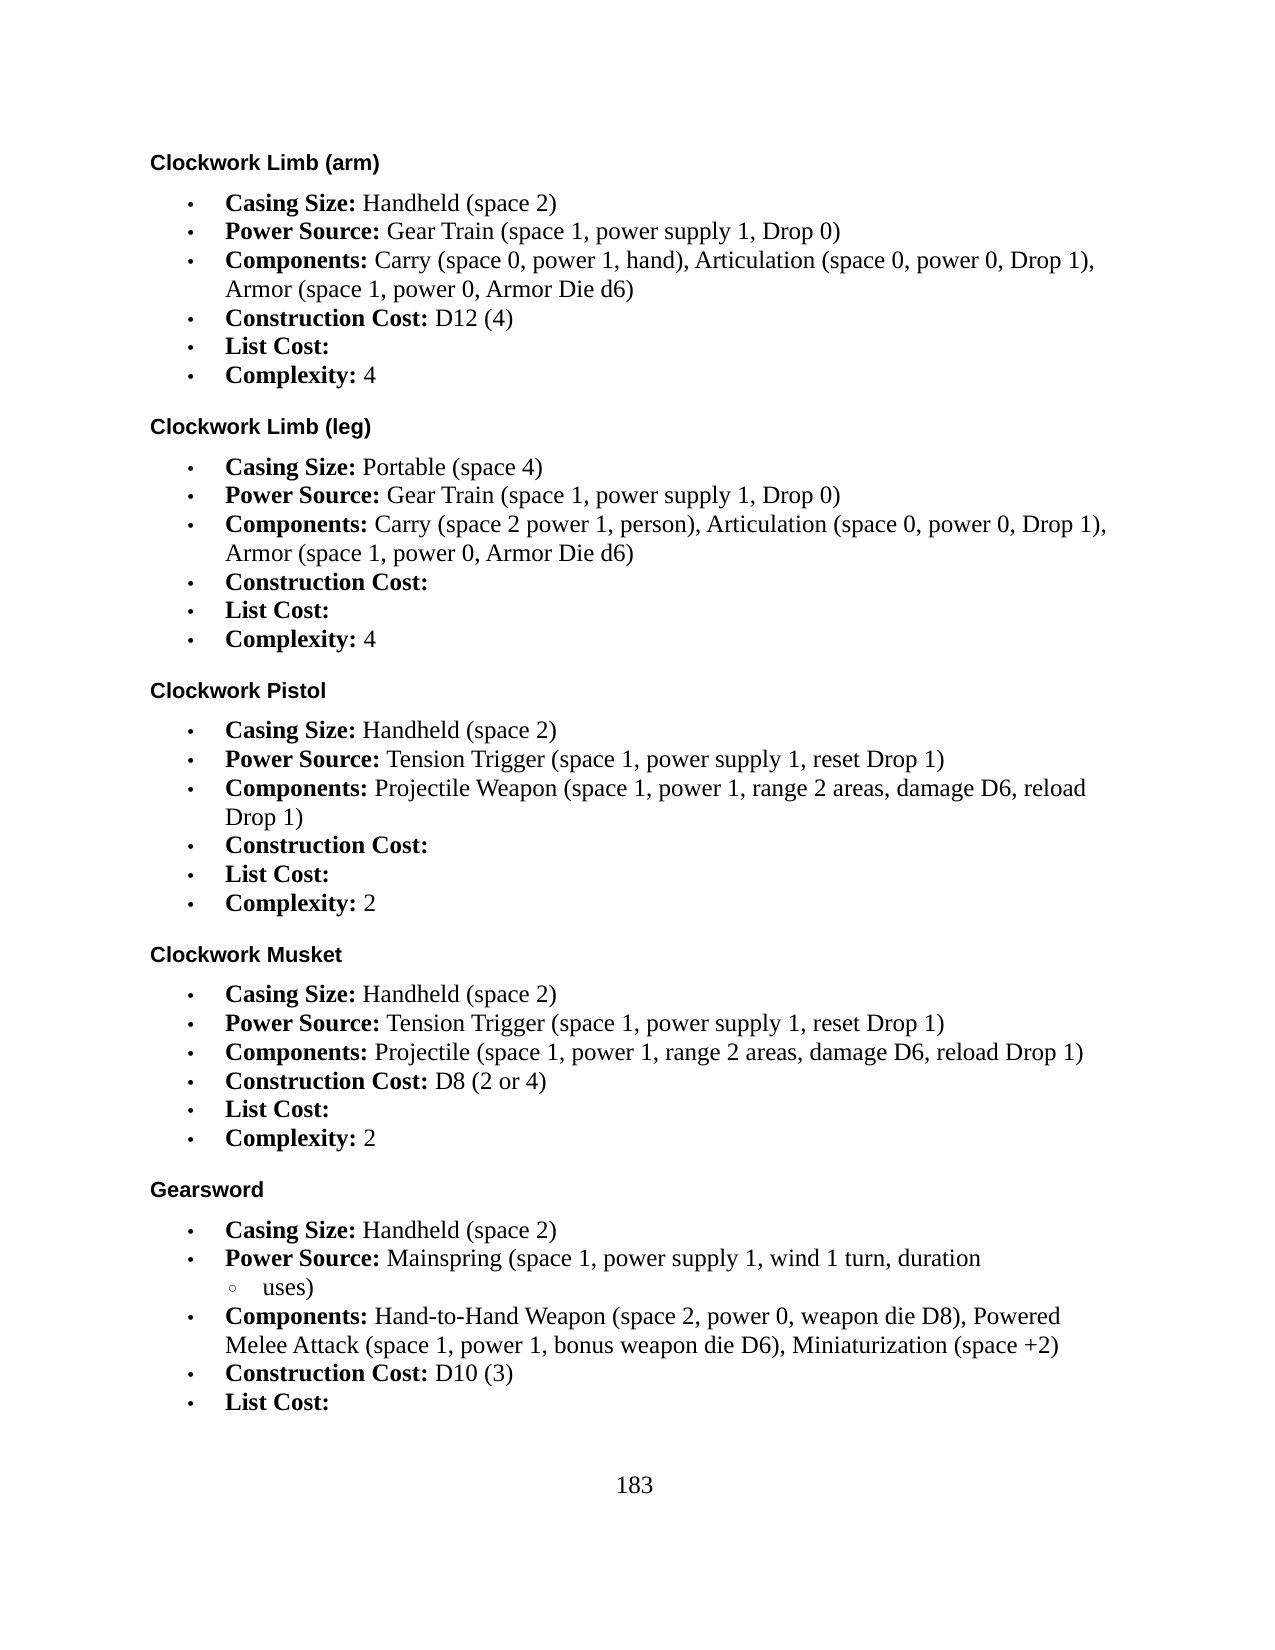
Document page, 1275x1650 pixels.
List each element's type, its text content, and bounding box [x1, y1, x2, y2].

list Power Source: Mainspring (space 1, power supply 1, wind 1 turn, duration [187, 1243, 1125, 1272]
list List Cost: [187, 595, 1125, 624]
list Casing Size: Portable (space 4) [187, 452, 1125, 480]
list Casing Size: Handheld (space 2) [187, 188, 1125, 216]
subtitle Clockwork Pistol [150, 678, 1125, 703]
list List Cost: [187, 1387, 1125, 1416]
list Power Source: Gear Train (space 1, power supply 1, Drop 0) [187, 480, 1125, 509]
list Power Source: Gear Train (space 1, power supply 1, Drop 0) [187, 216, 1125, 245]
list Construction Cost: [187, 567, 1125, 595]
list Construction Cost: D8 (2 or 4) [187, 1066, 1125, 1094]
list Power Source: Tension Trigger (space 1, power supply 1, reset Drop 1) [187, 1008, 1125, 1037]
subtitle Clockwork Limb (arm) [150, 150, 1125, 175]
list Components: Hand-to-Hand Weapon (space 2, power 0, weapon die D8), Powered Melee Attack (space 1, power 1, bonus weapon die D6), Miniaturization (space +2) [187, 1301, 1125, 1358]
list Complexity: 4 [187, 624, 1125, 653]
list Components: Projectile (space 1, power 1, range 2 areas, damage D6, reload Drop 1) [187, 1037, 1125, 1066]
subtitle Gearsword [150, 1177, 1125, 1202]
list Complexity: 4 [187, 360, 1125, 389]
list uses) [225, 1272, 1125, 1301]
list Components: Carry (space 2 power 1, person), Articulation (space 0, power 0, Drop 1), Armor (space 1, power 0, Armor Die d6) [187, 509, 1125, 567]
list List Cost: [187, 331, 1125, 360]
list List Cost: [187, 859, 1125, 888]
subtitle Clockwork Limb (leg) [150, 414, 1125, 439]
list List Cost: [187, 1094, 1125, 1123]
list Power Source: Tension Trigger (space 1, power supply 1, reset Drop 1) [187, 744, 1125, 773]
list Complexity: 2 [187, 888, 1125, 917]
list Casing Size: Handheld (space 2) [187, 716, 1125, 744]
list Construction Cost: D12 (4) [187, 303, 1125, 331]
list Components: Carry (space 0, power 1, hand), Articulation (space 0, power 0, Drop 1), Armor (space 1, power 0, Armor Die d6) [187, 245, 1125, 303]
list Casing Size: Handheld (space 2) [187, 1215, 1125, 1243]
list Components: Projectile Weapon (space 1, power 1, range 2 areas, damage D6, reload Drop 1) [187, 773, 1125, 831]
list Casing Size: Handheld (space 2) [187, 979, 1125, 1008]
list Construction Cost: D10 (3) [187, 1358, 1125, 1387]
list Complexity: 2 [187, 1123, 1125, 1152]
list Construction Cost: [187, 831, 1125, 859]
subtitle Clockwork Musket [150, 942, 1125, 967]
